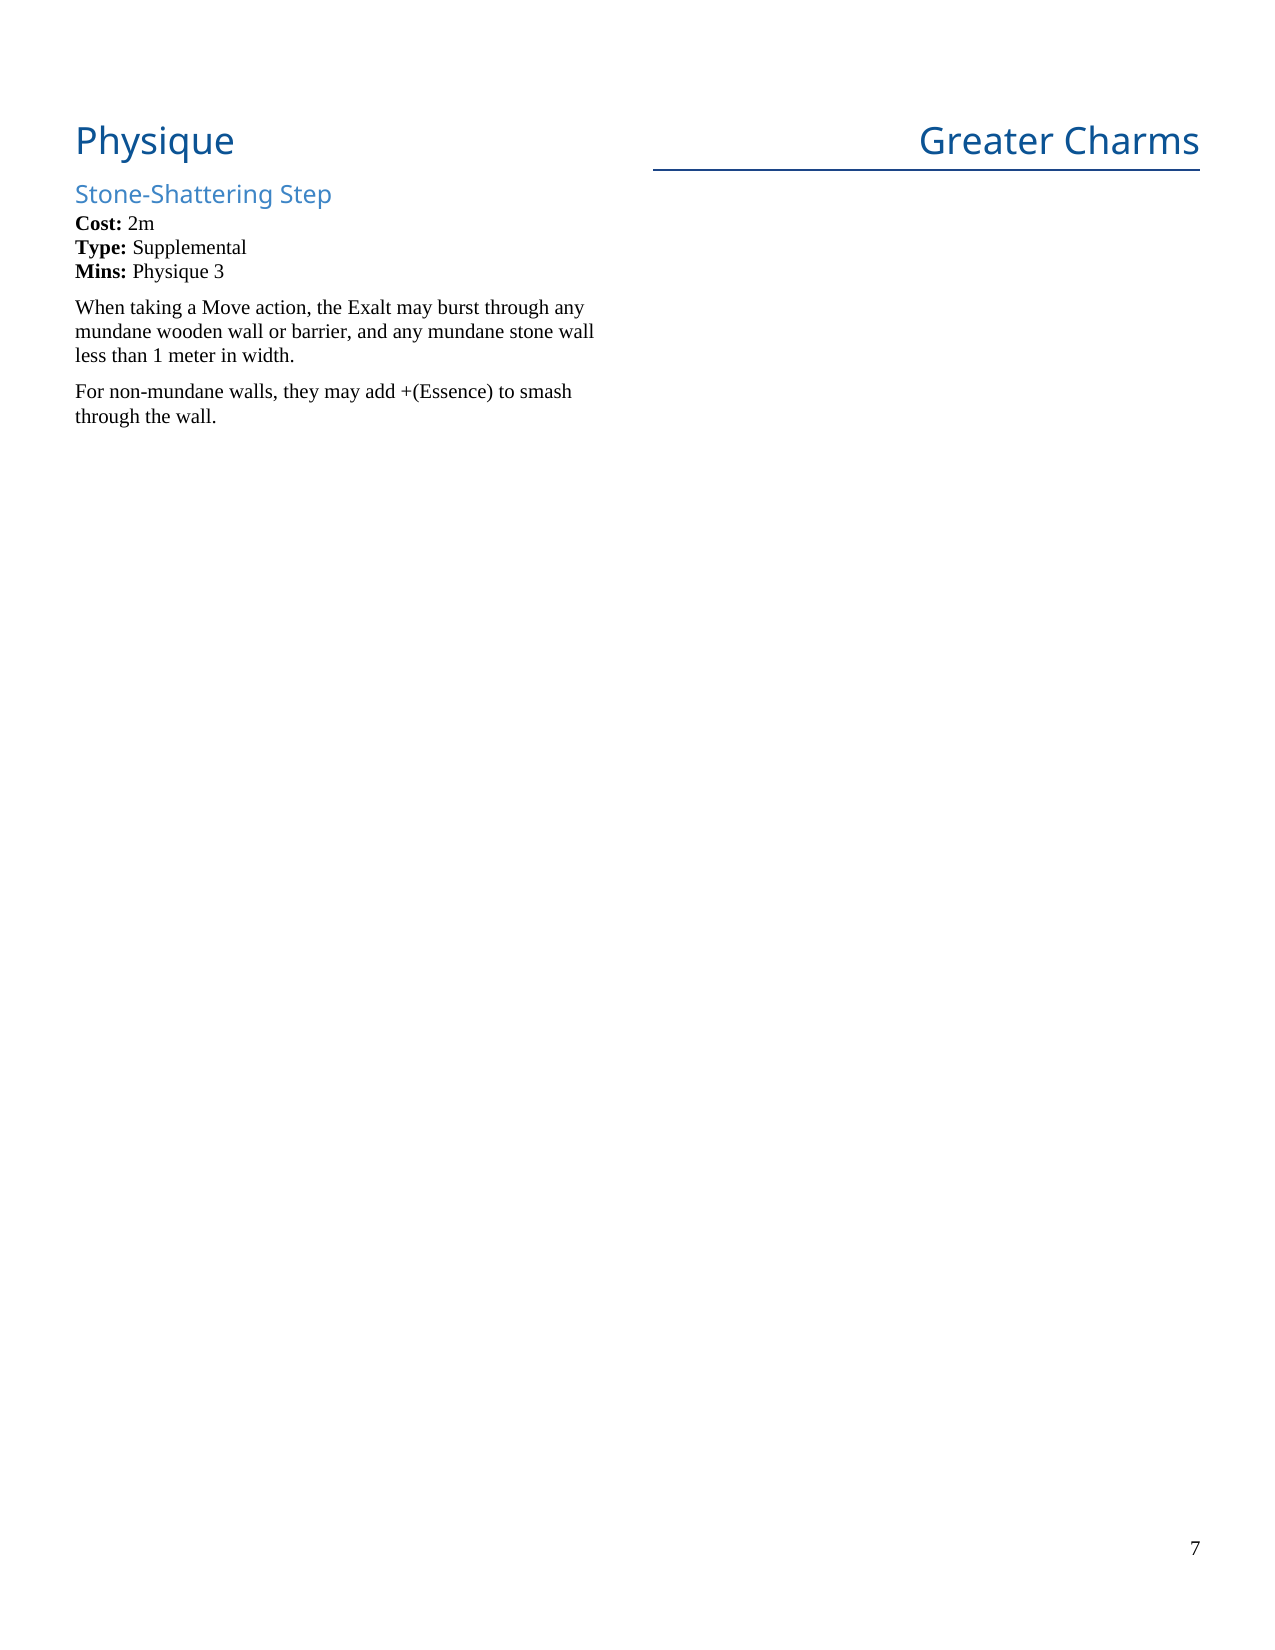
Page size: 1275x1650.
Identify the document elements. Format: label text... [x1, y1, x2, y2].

subtitle Physique [75, 114, 622, 165]
text When taking a Move action, the Exalt may burst through any mundane wooden wall or barrier, and any mundane stone wall less than 1 meter in width. [75, 295, 622, 367]
text Cost: 2m Type: Supplemental Mins: Physique 3 [75, 211, 622, 283]
text For non-mundane walls, they may add +(Essence) to smash through the wall. [75, 379, 622, 428]
subtitle Stone-Shattering Step [75, 177, 622, 211]
subtitle Greater Charms [652, 114, 1200, 171]
